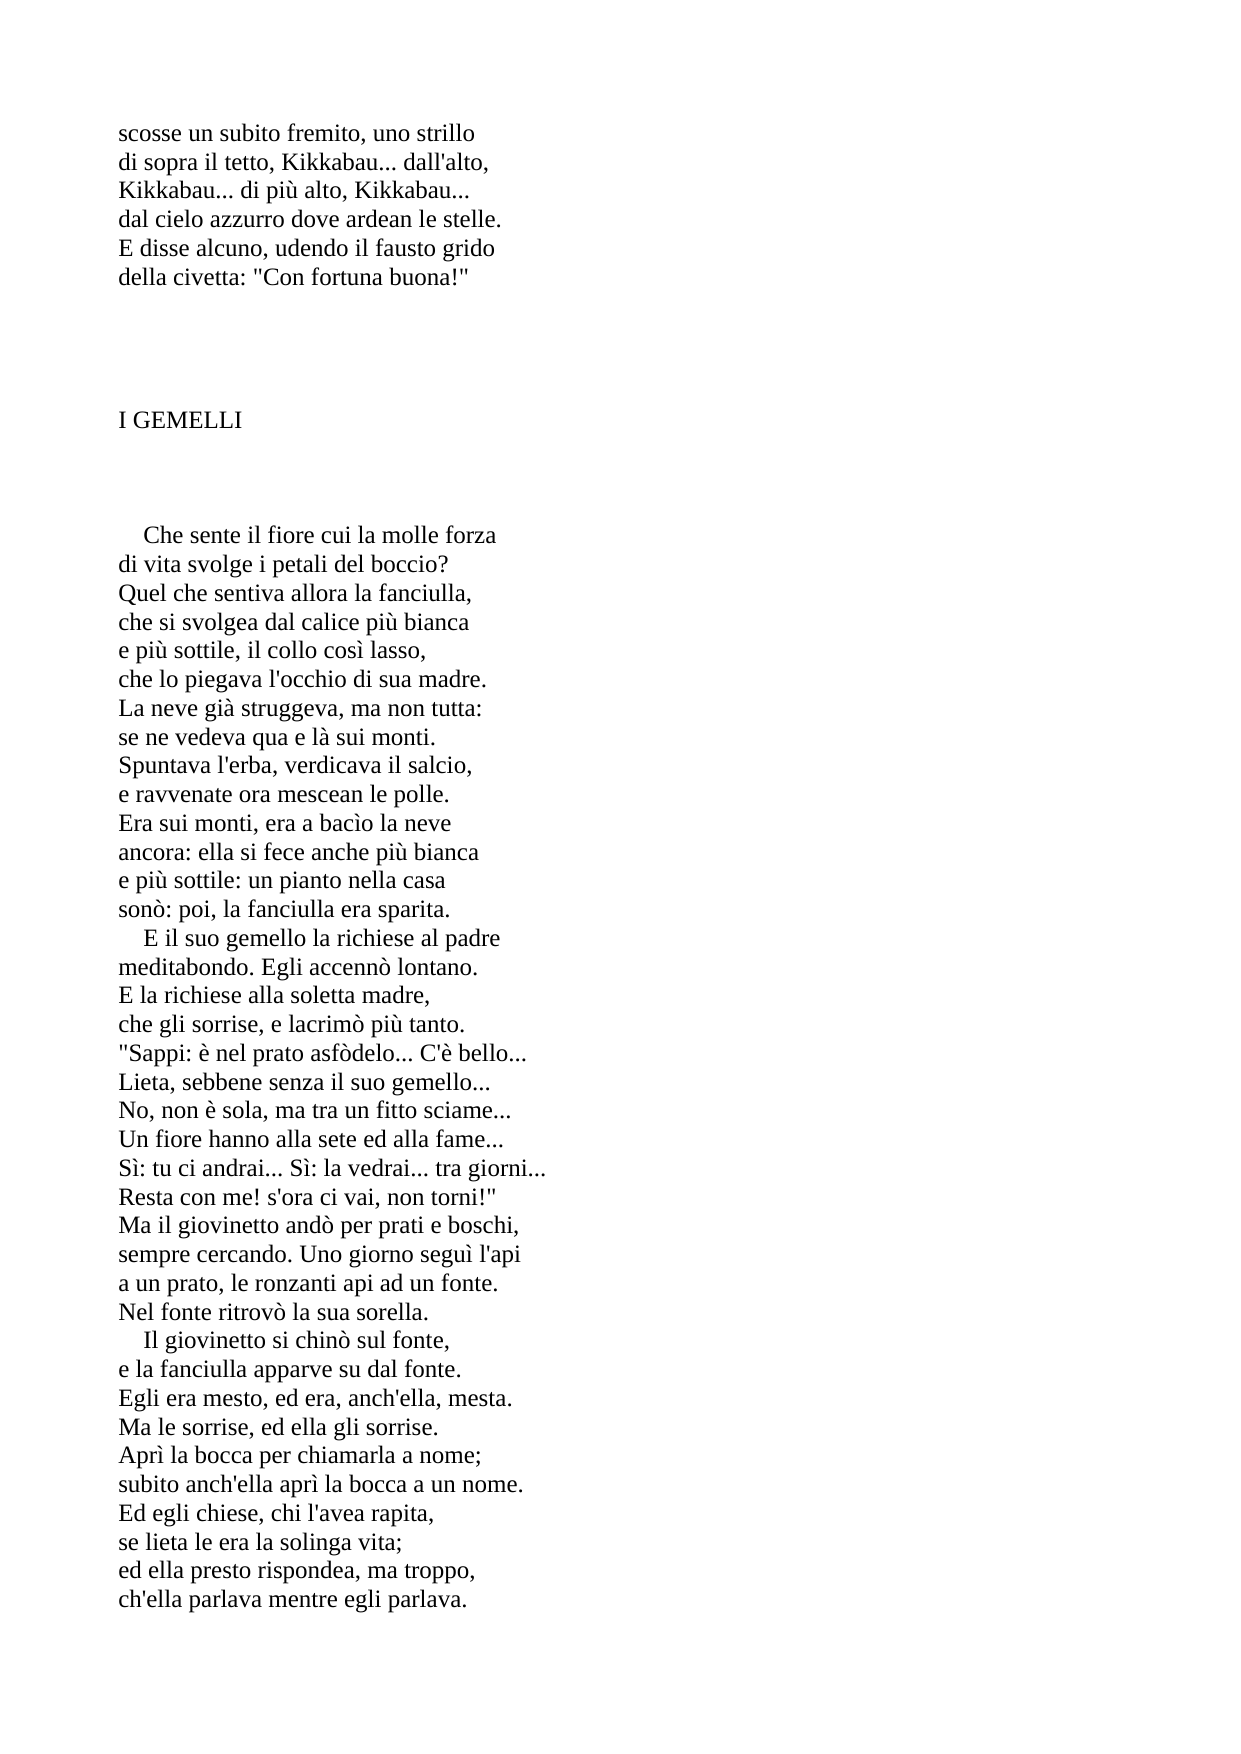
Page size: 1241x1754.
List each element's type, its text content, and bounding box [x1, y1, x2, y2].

text E la richiese alla soletta madre, [118, 981, 1122, 1009]
text Sì: tu ci andrai... Sì: la vedrai... tra giorni... [118, 1153, 1122, 1182]
text subito anch'ella aprì la bocca a un nome. [118, 1469, 1122, 1498]
text ed ella presto rispondea, ma troppo, [118, 1556, 1122, 1584]
text Ma il giovinetto andò per prati e boschi, [118, 1211, 1122, 1239]
text Quel che sentiva allora la fanciulla, [118, 578, 1122, 607]
text Ed egli chiese, chi l'avea rapita, [118, 1498, 1122, 1527]
text Aprì la bocca per chiamarla a nome; [118, 1441, 1122, 1469]
text e più sottile: un pianto nella casa [118, 866, 1122, 894]
text Un fiore hanno alla sete ed alla fame... [118, 1124, 1122, 1153]
text Nel fonte ritrovò la sua sorella. [118, 1297, 1122, 1326]
text a un prato, le ronzanti api ad un fonte. [118, 1268, 1122, 1297]
text e la fanciulla apparve su dal fonte. [118, 1354, 1122, 1383]
text No, non è sola, ma tra un fitto sciame... [118, 1096, 1122, 1124]
text e ravvenate ora mescean le polle. [118, 779, 1122, 808]
text La neve già struggeva, ma non tutta: [118, 693, 1122, 722]
text Ma le sorrise, ed ella gli sorrise. [118, 1412, 1122, 1441]
text ch'ella parlava mentre egli parlava. [118, 1584, 1122, 1613]
text I GEMELLI [118, 406, 1122, 434]
text Era sui monti, era a bacìo la neve [118, 808, 1122, 837]
text dal cielo azzurro dove ardean le stelle. [118, 204, 1122, 233]
text scosse un subito fremito, uno strillo [118, 118, 1122, 147]
text della civetta: "Con fortuna buona!" [118, 262, 1122, 291]
text che gli sorrise, e lacrimò più tanto. [118, 1009, 1122, 1038]
text Il giovinetto si chinò sul fonte, [118, 1326, 1122, 1354]
text meditabondo. Egli accennò lontano. [118, 952, 1122, 981]
text E il suo gemello la richiese al padre [118, 923, 1122, 952]
text e più sottile, il collo così lasso, [118, 636, 1122, 664]
text che si svolgea dal calice più bianca [118, 607, 1122, 636]
text se ne vedeva qua e là sui monti. [118, 722, 1122, 751]
text Spuntava l'erba, verdicava il salcio, [118, 751, 1122, 779]
text che lo piegava l'occhio di sua madre. [118, 664, 1122, 693]
text sonò: poi, la fanciulla era sparita. [118, 894, 1122, 923]
text ancora: ella si fece anche più bianca [118, 837, 1122, 866]
text "Sappi: è nel prato asfòdelo... C'è bello... [118, 1038, 1122, 1067]
text Lieta, sebbene senza il suo gemello... [118, 1067, 1122, 1096]
text se lieta le era la solinga vita; [118, 1527, 1122, 1556]
text Egli era mesto, ed era, anch'ella, mesta. [118, 1383, 1122, 1412]
text Resta con me! s'ora ci vai, non torni!" [118, 1182, 1122, 1211]
text Kikkabau... di più alto, Kikkabau... [118, 176, 1122, 204]
text Che sente il fiore cui la molle forza [118, 521, 1122, 549]
text sempre cercando. Uno giorno seguì l'api [118, 1239, 1122, 1268]
text di vita svolge i petali del boccio? [118, 549, 1122, 578]
text E disse alcuno, udendo il fausto grido [118, 233, 1122, 262]
text di sopra il tetto, Kikkabau... dall'alto, [118, 147, 1122, 176]
